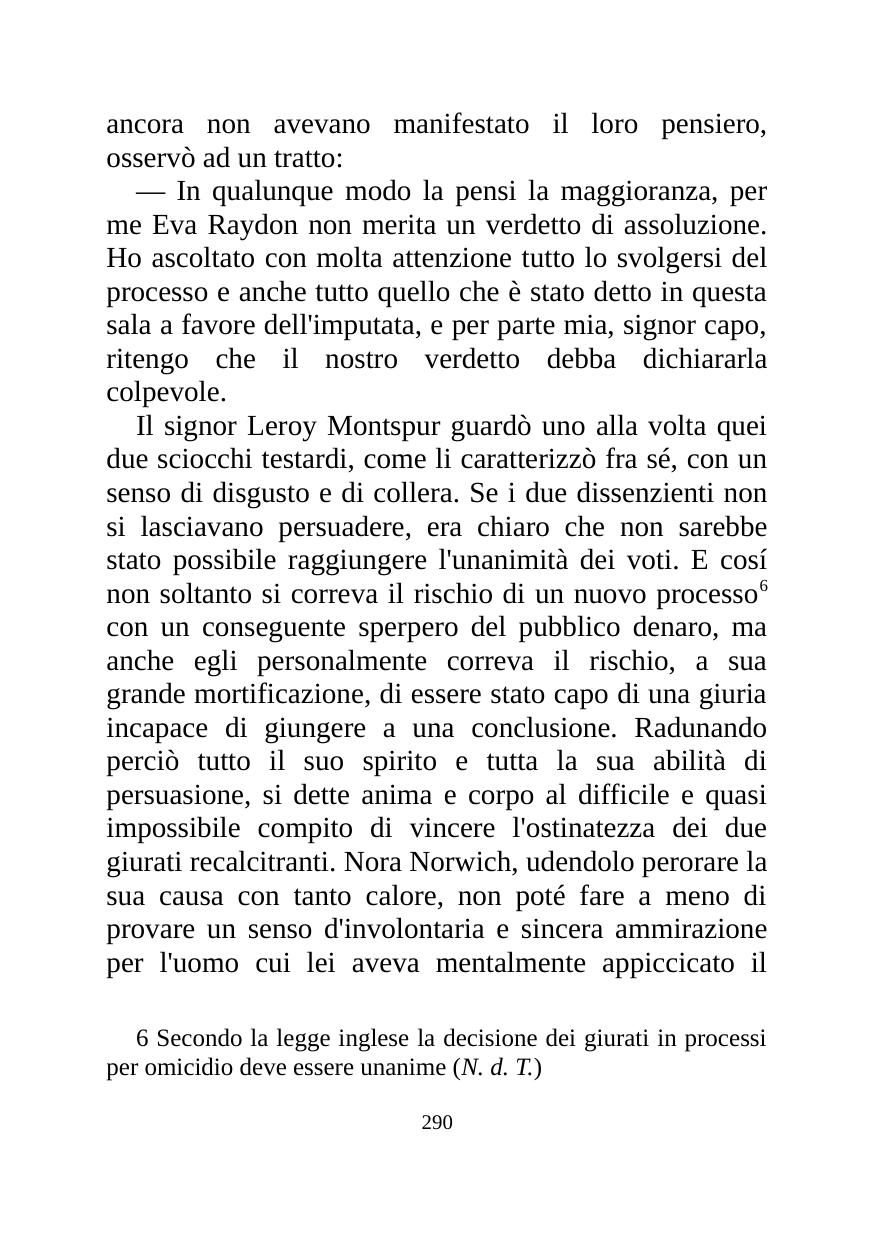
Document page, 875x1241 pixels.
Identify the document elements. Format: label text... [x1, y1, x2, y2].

text — In qualunque modo la pensi la maggioranza, per me Eva Raydon non merita un verdetto di assoluzione. Ho ascoltato con molta attenzione tutto lo svolgersi del processo e anche tutto quello che è stato detto in questa sala a favore dell'imputata, e per parte mia, signor capo, ritengo che il nostro verdetto debba dichiararla colpevole. [106, 173, 768, 408]
text Il signor Leroy Montspur guardò uno alla volta quei due sciocchi testardi, come li caratterizzò fra sé, con un senso di disgusto e di collera. Se i due dissenzienti non si lasciavano persuadere, era chiaro che non sarebbe stato possibile raggiungere l'unanimità dei voti. E cosí non soltanto si correva il rischio di un nuovo processo con un conseguente sperpero del pubblico denaro, ma anche egli personalmente correva il rischio, a sua grande mortificazione, di essere stato capo di una giuria incapace di giungere a una conclusione. Radunando perciò tutto il suo spirito e tutta la sua abilità di persuasione, si dette anima e corpo al difficile e quasi impossibile compito di vincere l'ostinatezza dei due giurati recalcitranti. Nora Norwich, udendolo perorare la sua causa con tanto calore, non poté fare a meno di provare un senso d'involontaria e sincera ammirazione per l'uomo cui lei aveva mentalmente appiccicato il [106, 408, 768, 978]
text ancora non avevano manifestato il loro pensiero, osservò ad un tratto: [106, 106, 768, 173]
text Secondo la legge inglese la decisione dei giurati in processi per omicidio deve essere unanime (N. d. T.) [106, 1023, 768, 1080]
